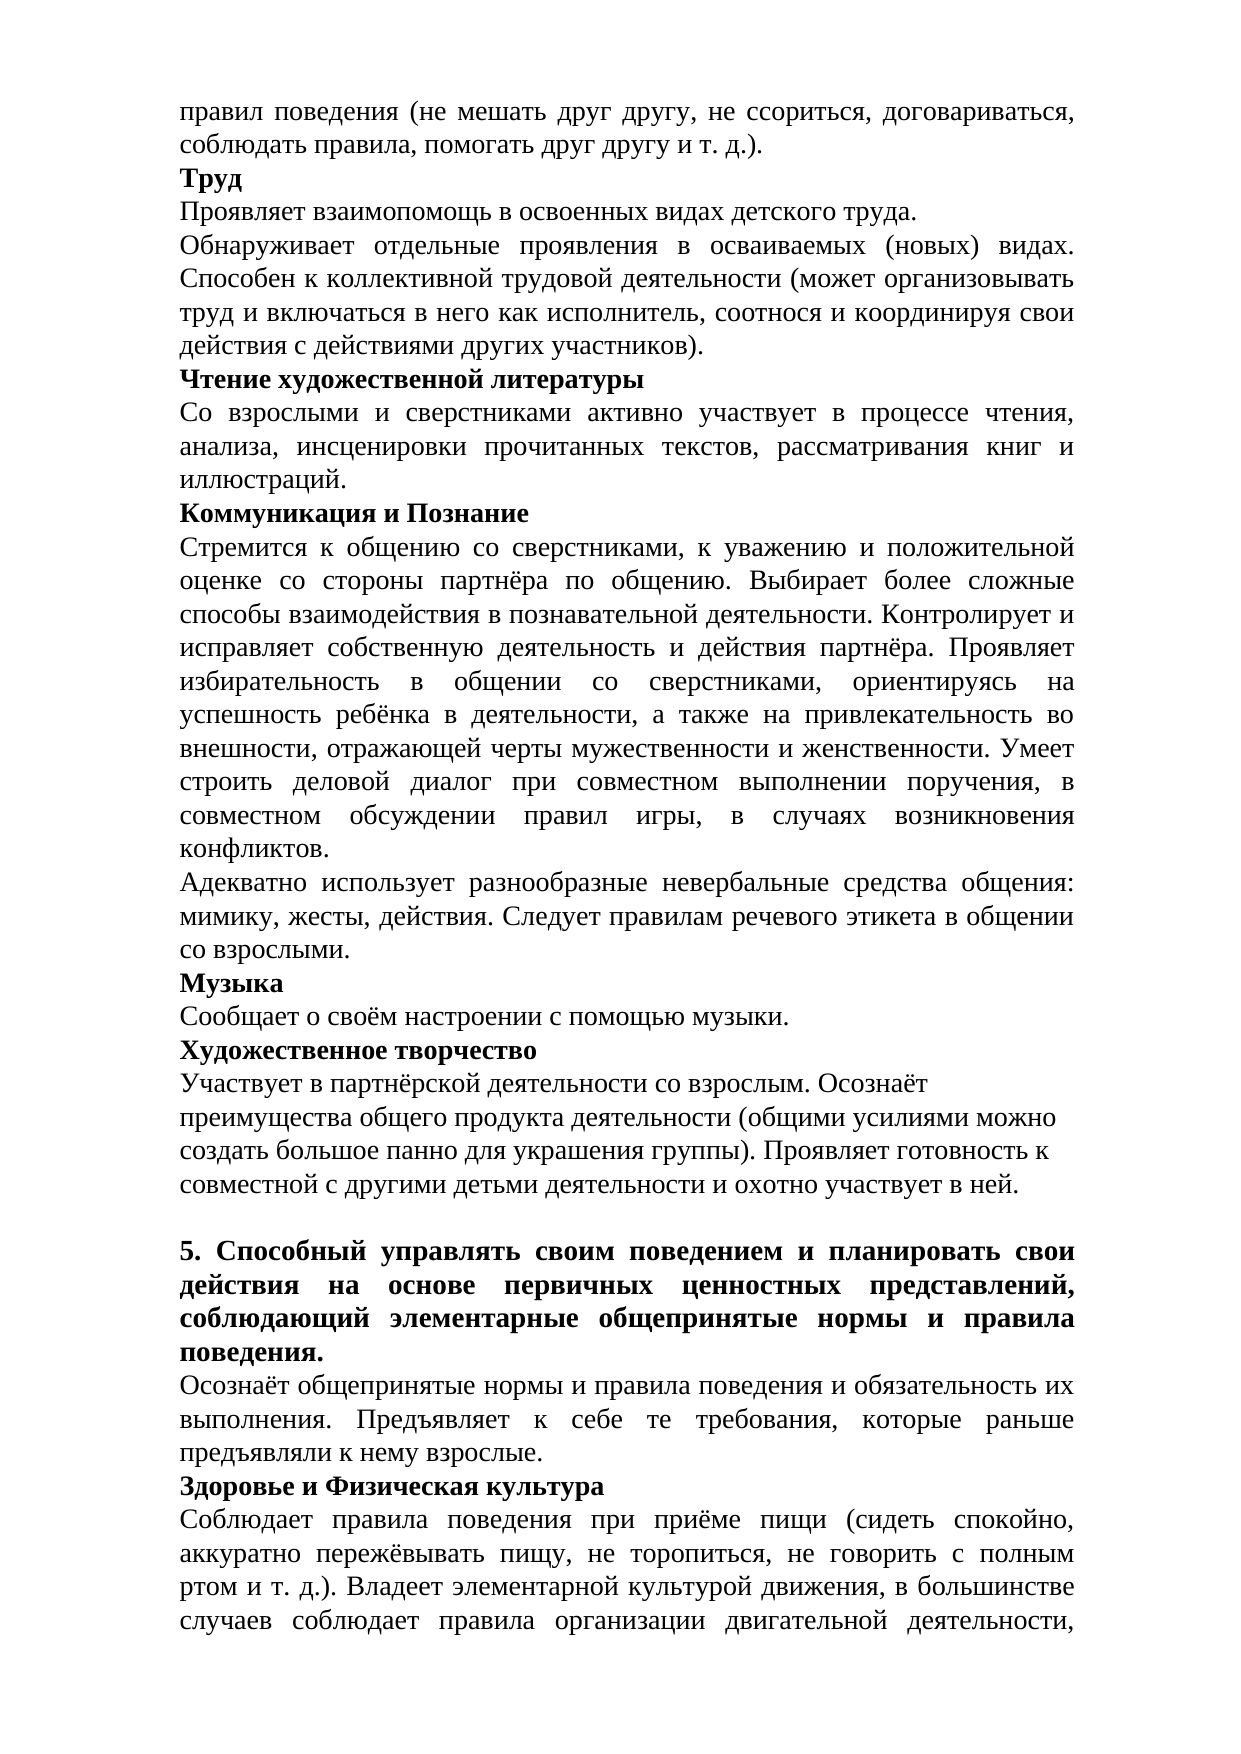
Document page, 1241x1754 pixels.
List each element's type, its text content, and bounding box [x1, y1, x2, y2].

text Труд [179, 160, 1076, 194]
text Коммуникация и Познание [179, 496, 1078, 529]
text Обнаруживает отдельные проявления в осваиваемых (новых) видах. Способен к коллективной трудовой деятельности (может организовывать труд и включаться в него как исполнитель, соотнося и координируя свои действия с действиями других участников). [179, 227, 1076, 361]
text Со взрослыми и сверстниками активно участвует в процессе чтения, анализа, инсценировки прочитанных текстов, рассматривания книг и иллюстраций. [179, 395, 1076, 496]
text 5. Способный управлять своим поведением и планировать свои действия на основе первичных ценностных представлений, соблюдающий элементарные общепринятые нормы и правила поведения. [179, 1233, 1076, 1368]
text Здоровье и Физическая культура [179, 1468, 1078, 1502]
text Сообщает о своём настроении с помощью музыки. [179, 999, 1078, 1032]
text Музыка [179, 965, 1078, 999]
text Художественное творчество [179, 1032, 1078, 1066]
text правил поведения (не мешать друг другу, не ссориться, договариваться, соблюдать правила, помогать друг другу и т. д.). [179, 93, 1076, 160]
text Участвует в партнёрской деятельности со взрослым. Осознаёт преимущества общего продукта деятельности (общими усилиями можно создать большое панно для украшения группы). Проявляет готовность к совместной с другими детьми деятельности и охотно участвует в ней. [179, 1066, 1076, 1200]
text Соблюдает правила поведения при приёме пищи (сидеть спокойно, аккуратно пережёвывать пищу, не торопиться, не говорить с полным ртом и т. д.). Владеет элементарной культурой движения, в большинстве случаев соблюдает правила организации двигательной деятельности, [179, 1502, 1076, 1636]
text Адекватно использует разнообразные невербальные средства общения: мимику, жесты, действия. Следует правилам речевого этикета в общении со взрослыми. [179, 864, 1076, 965]
text Проявляет взаимопомощь в освоенных видах детского труда. [179, 194, 1078, 227]
text Стремится к общению со сверстниками, к уважению и положительной оценке со стороны партнёра по общению. Выбирает более сложные способы взаимодействия в познавательной деятельности. Контролирует и исправляет собственную деятельность и действия партнёра. Проявляет избирательность в общении со сверстниками, ориентируясь на успешность ребёнка в деятельности, а также на привлекательность во внешности, отражающей черты мужественности и женственности. Умеет строить деловой диалог при совместном выполнении поручения, в совместном обсуждении правил игры, в случаях возникновения конфликтов. [179, 529, 1076, 864]
text Осознаёт общепринятые нормы и правила поведения и обязательность их выполнения. Предъявляет к себе те требования, которые раньше предъявляли к нему взрослые. [179, 1368, 1076, 1468]
text Чтение художественной литературы [179, 361, 1078, 395]
